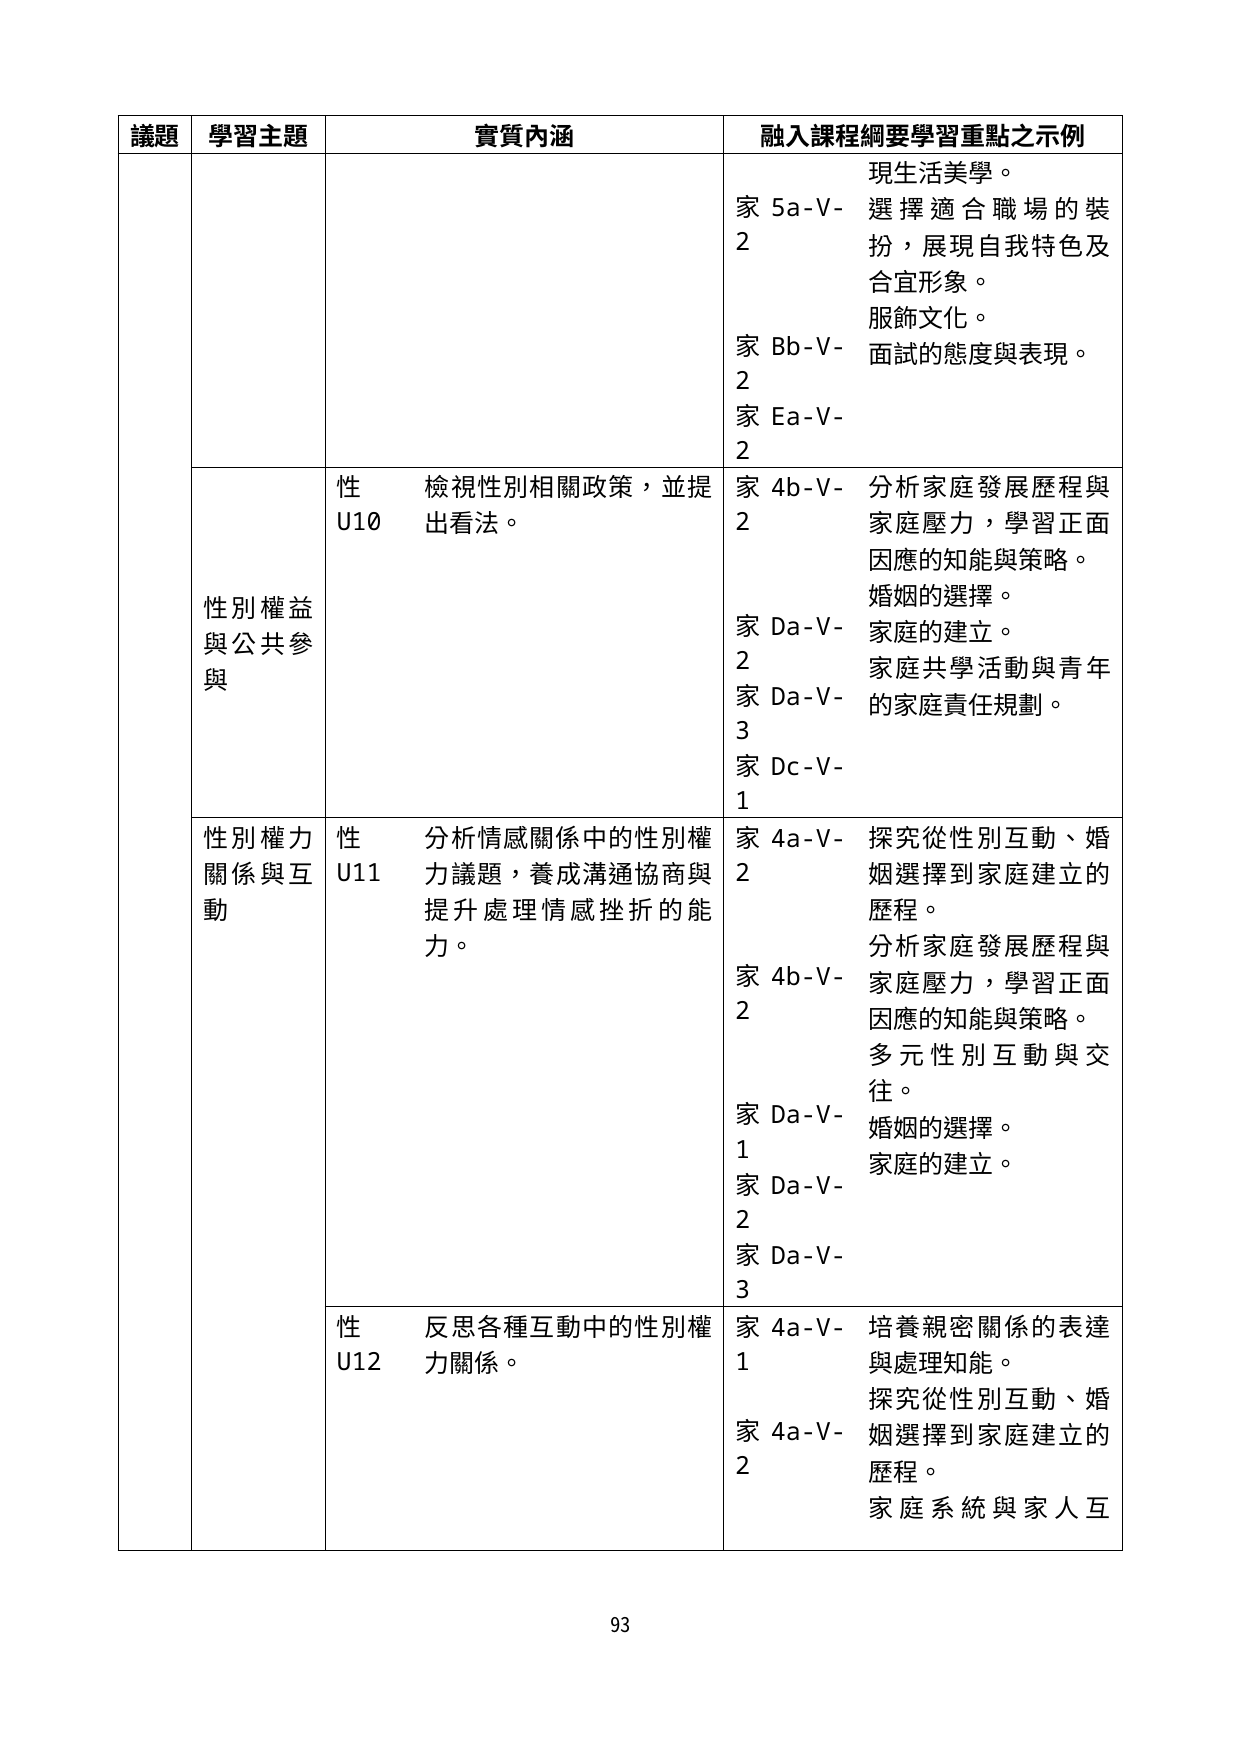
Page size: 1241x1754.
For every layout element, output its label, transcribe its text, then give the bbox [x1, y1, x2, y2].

table_header 實質內涵 [326, 116, 723, 152]
table_cell 性U12 [326, 1307, 413, 1550]
table_cell 培養親密關係的表達與處理知能。 探究從性別互動、婚姻選擇到家庭建立的歷程。 家庭系統與家人互 [857, 1307, 1122, 1550]
table_cell 家5a-V-2 家Bb-V-2 家Ea-V-2 [724, 154, 857, 467]
table_cell 探究從性別互動、婚姻選擇到家庭建立的歷程。 分析家庭發展歷程與家庭壓力，學習正面因應的知能與策略。 多元性別互動與交往。 婚姻的選擇。 家庭的建立。 [857, 818, 1122, 1306]
table_cell 性別權益與公共參與 [192, 468, 325, 817]
table_cell 性別權力關係與互動 [192, 818, 325, 1550]
table_cell 家4b-V-2 家Da-V-2 家Da-V-3 家Dc-V-1 [724, 468, 857, 817]
table_cell 分析家庭發展歷程與家庭壓力，學習正面因應的知能與策略。 婚姻的選擇。 家庭的建立。 家庭共學活動與青年的家庭責任規劃。 [857, 468, 1122, 817]
table_cell 現生活美學。 選擇適合職場的裝扮，展現自我特色及合宜形象。 服飾文化。 面試的態度與表現。 [857, 154, 1122, 467]
table_cell [413, 154, 723, 467]
table_cell [192, 154, 325, 467]
table_cell 檢視性別相關政策，並提出看法。 [413, 468, 723, 817]
table_cell [326, 154, 413, 467]
table_header 融入課程綱要學習重點之示例 [724, 116, 1122, 152]
table_cell [119, 154, 191, 1550]
table_cell 家4a-V-1 家4a-V-2 [724, 1307, 857, 1550]
table_cell 分析情感關係中的性別權力議題，養成溝通協商與提升處理情感挫折的能力。 [413, 818, 723, 1306]
table_header 學習主題 [192, 116, 325, 152]
table_cell 反思各種互動中的性別權力關係。 [413, 1307, 723, 1550]
table_cell 性U10 [326, 468, 413, 817]
table_header 議題 [119, 116, 191, 152]
table_cell 性U11 [326, 818, 413, 1306]
table_cell 家4a-V-2 家4b-V-2 家Da-V-1 家Da-V-2 家Da-V-3 [724, 818, 857, 1306]
